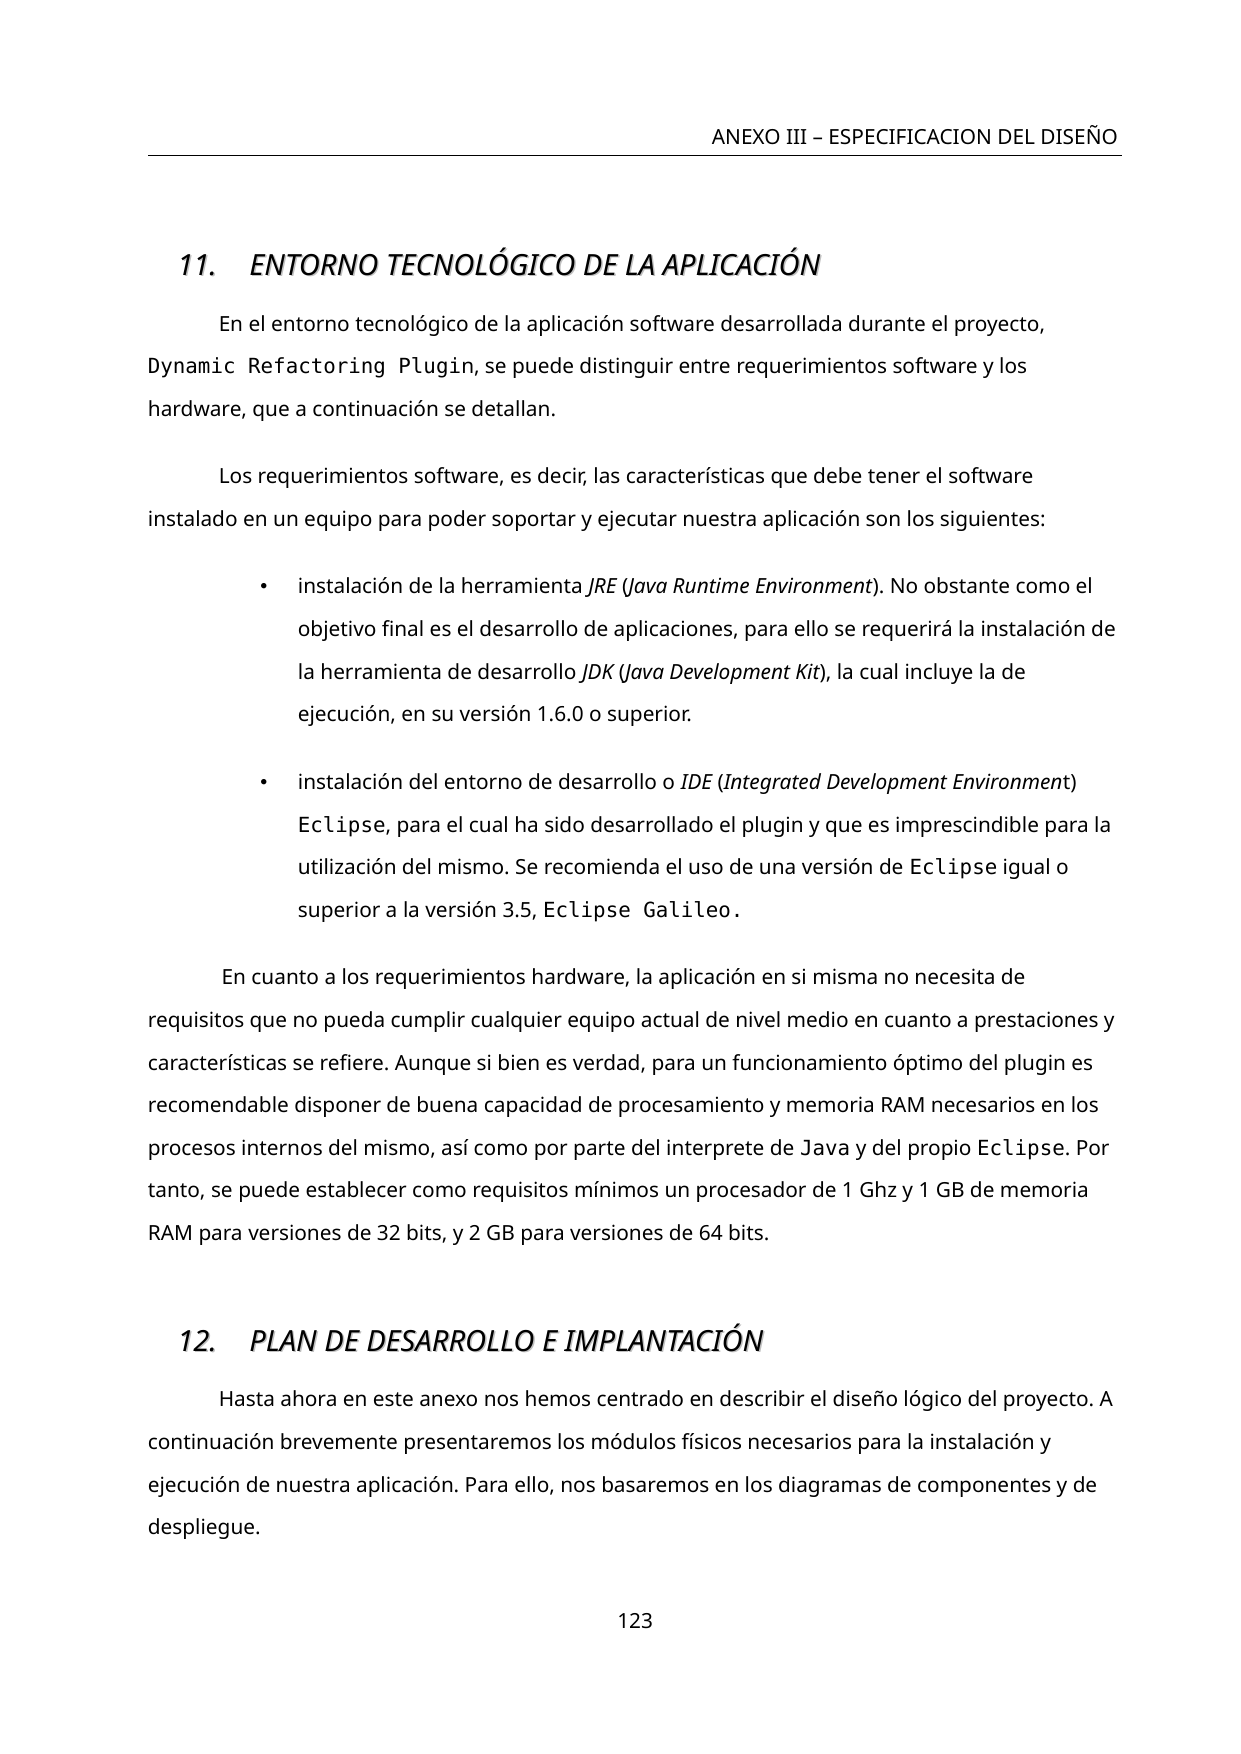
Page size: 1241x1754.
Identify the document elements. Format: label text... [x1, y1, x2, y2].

text En el entorno tecnológico de la aplicación software desarrollada durante el proyecto, Dynamic Refactoring Plugin, se puede distinguir entre requerimientos software y los hardware, que a continuación se detallan. [148, 309, 1122, 422]
list instalación del entorno de desarrollo o IDE (Integrated Development Environment) Eclipse, para el cual ha sido desarrollado el plugin y que es imprescindible para la utilización del mismo. Se recomienda el uso de una versión de Eclipse igual o superior a la versión 3.5, Eclipse Galileo. [260, 767, 1122, 923]
text Hasta ahora en este anexo nos hemos centrado en describir el diseño lógico del proyecto. A continuación brevemente presentaremos los módulos físicos necesarios para la instalación y ejecución de nuestra aplicación. Para ello, nos basaremos en los diagramas de componentes y de despliegue. [148, 1384, 1122, 1541]
text Los requerimientos software, es decir, las características que debe tener el software instalado en un equipo para poder soportar y ejecutar nuestra aplicación son los siguientes: [148, 461, 1122, 532]
text En cuanto a los requerimientos hardware, la aplicación en si misma no necesita de requisitos que no pueda cumplir cualquier equipo actual de nivel medio en cuanto a prestaciones y características se refiere. Aunque si bien es verdad, para un funcionamiento óptimo del plugin es recomendable disponer de buena capacidad de procesamiento y memoria RAM necesarios en los procesos internos del mismo, así como por parte del interprete de Java y del propio Eclipse. Por tanto, se puede establecer como requisitos mínimos un procesador de 1 Ghz y 1 GB de memoria RAM para versiones de 32 bits, y 2 GB para versiones de 64 bits. [148, 962, 1122, 1247]
list instalación de la herramienta JRE (Java Runtime Environment). No obstante como el objetivo final es el desarrollo de aplicaciones, para ello se requerirá la instalación de la herramienta de desarrollo JDK (Java Development Kit), la cual incluye la de ejecución, en su versión 1.6.0 o superior. [260, 572, 1122, 728]
subtitle ENTORNO TECNOLÓGICO DE LA APLICACIÓN [177, 244, 1122, 284]
subtitle PLAN DE DESARROLLO E IMPLANTACIÓN [177, 1320, 1122, 1359]
